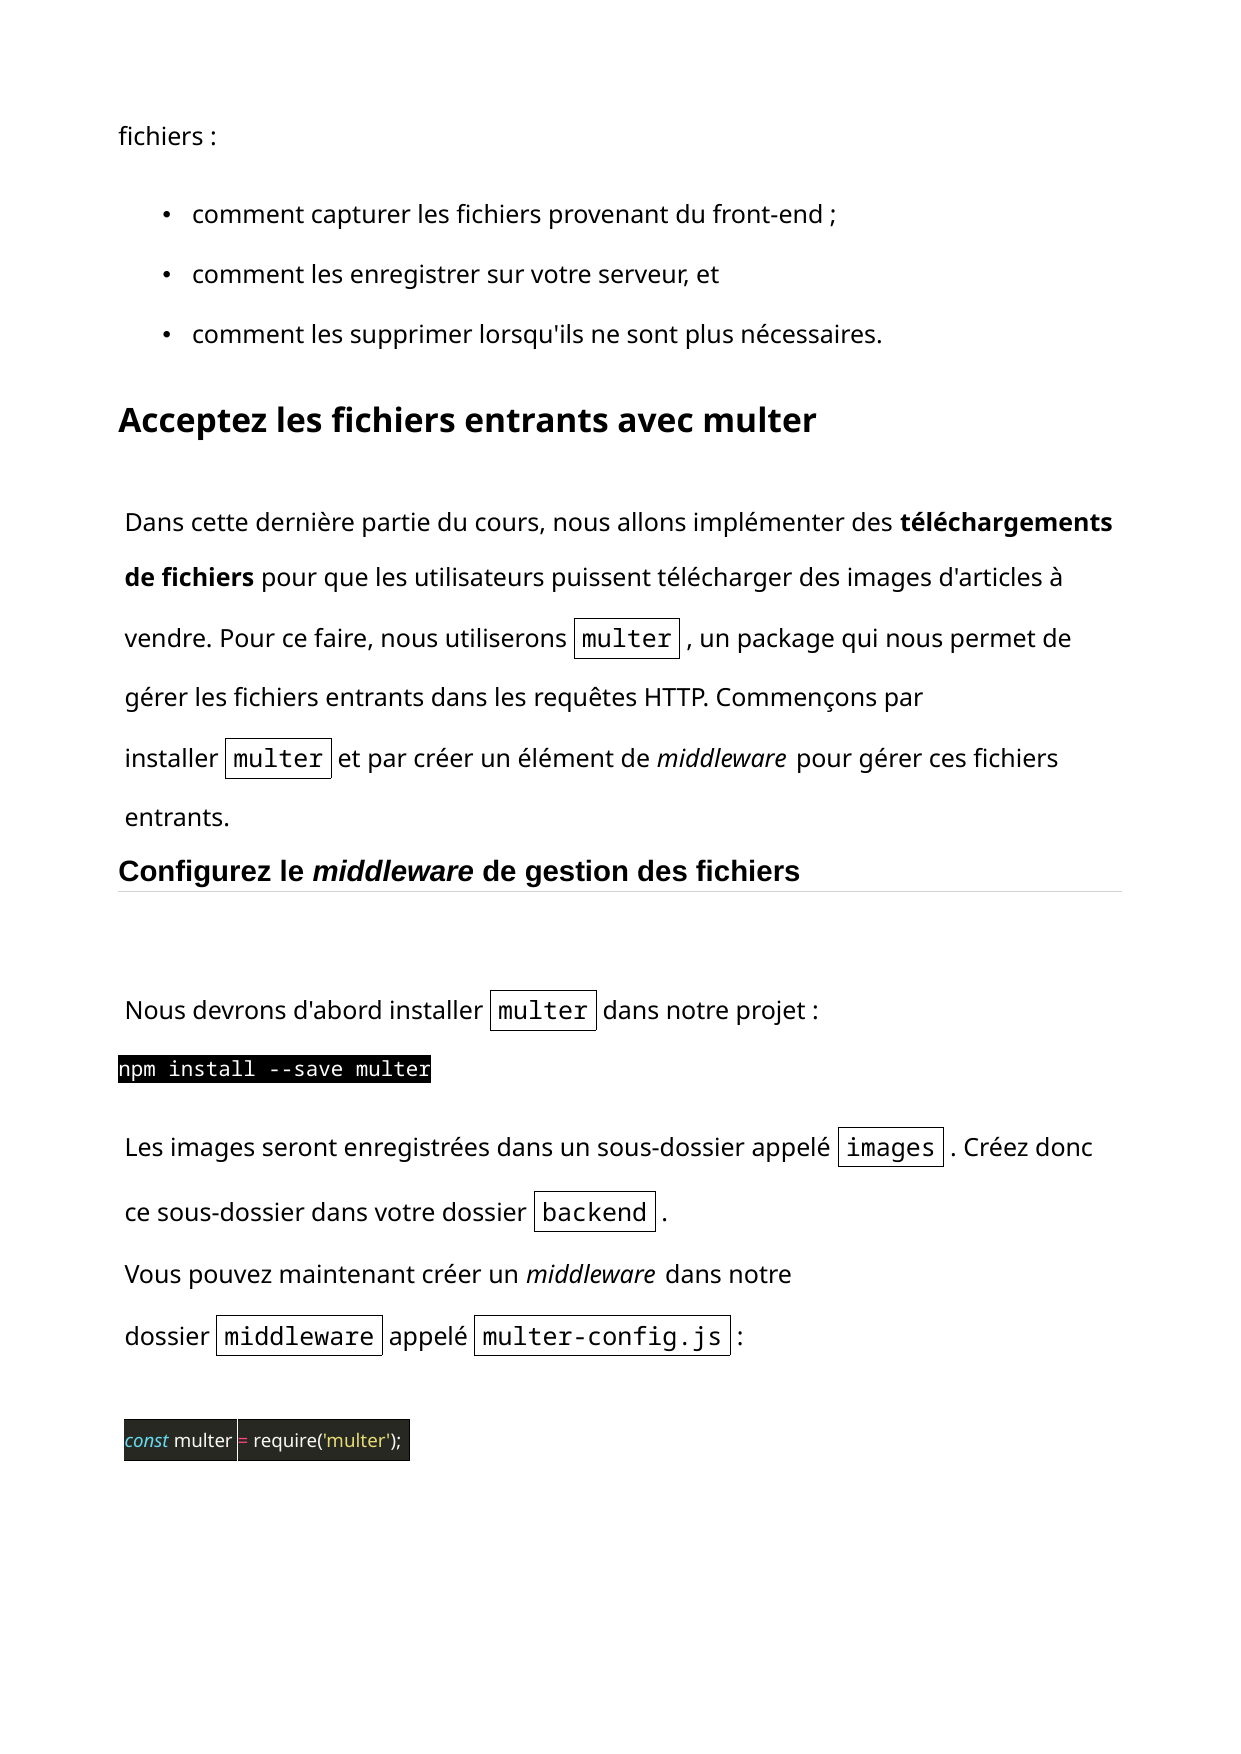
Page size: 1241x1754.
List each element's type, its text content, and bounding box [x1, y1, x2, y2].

text Vous pouvez maintenant créer un middleware dans notre dossier middleware appelé multer-config.js : [124, 1256, 1116, 1355]
subtitle Acceptez les fichiers entrants avec multer [118, 397, 1122, 443]
text [410, 1419, 1111, 1461]
text fichiers : [118, 118, 1122, 152]
subtitle Configurez le middleware de gestion des fichiers [118, 854, 1122, 891]
text Dans cette dernière partie du cours, nous allons implémenter des téléchargements de fichiers pour que les utilisateurs puissent télécharger des images d'articles à vendre. Pour ce faire, nous utiliserons multer , un package qui nous permet de gérer les fichiers entrants dans les requêtes HTTP. Commençons par installer multer et par créer un élément de middleware pour gérer ces fichiers entrants. [124, 504, 1116, 833]
text const multer = require('multer'); [124, 1420, 409, 1460]
text Nous devrons d'abord installer multer [124, 989, 596, 1030]
list comment les supprimer lorsqu'ils ne sont plus nécessaires. [162, 316, 1122, 350]
text Les images seront enregistrées dans un sous-dossier appelé images . Créez donc ce sous-dossier dans votre dossier backend . [124, 1127, 1116, 1232]
text npm install --save multer [118, 1054, 1122, 1083]
list comment les enregistrer sur votre serveur, et [162, 256, 1122, 291]
list comment capturer les fichiers provenant du front-end ; [162, 197, 1122, 231]
text dans notre projet : [597, 989, 1116, 1030]
